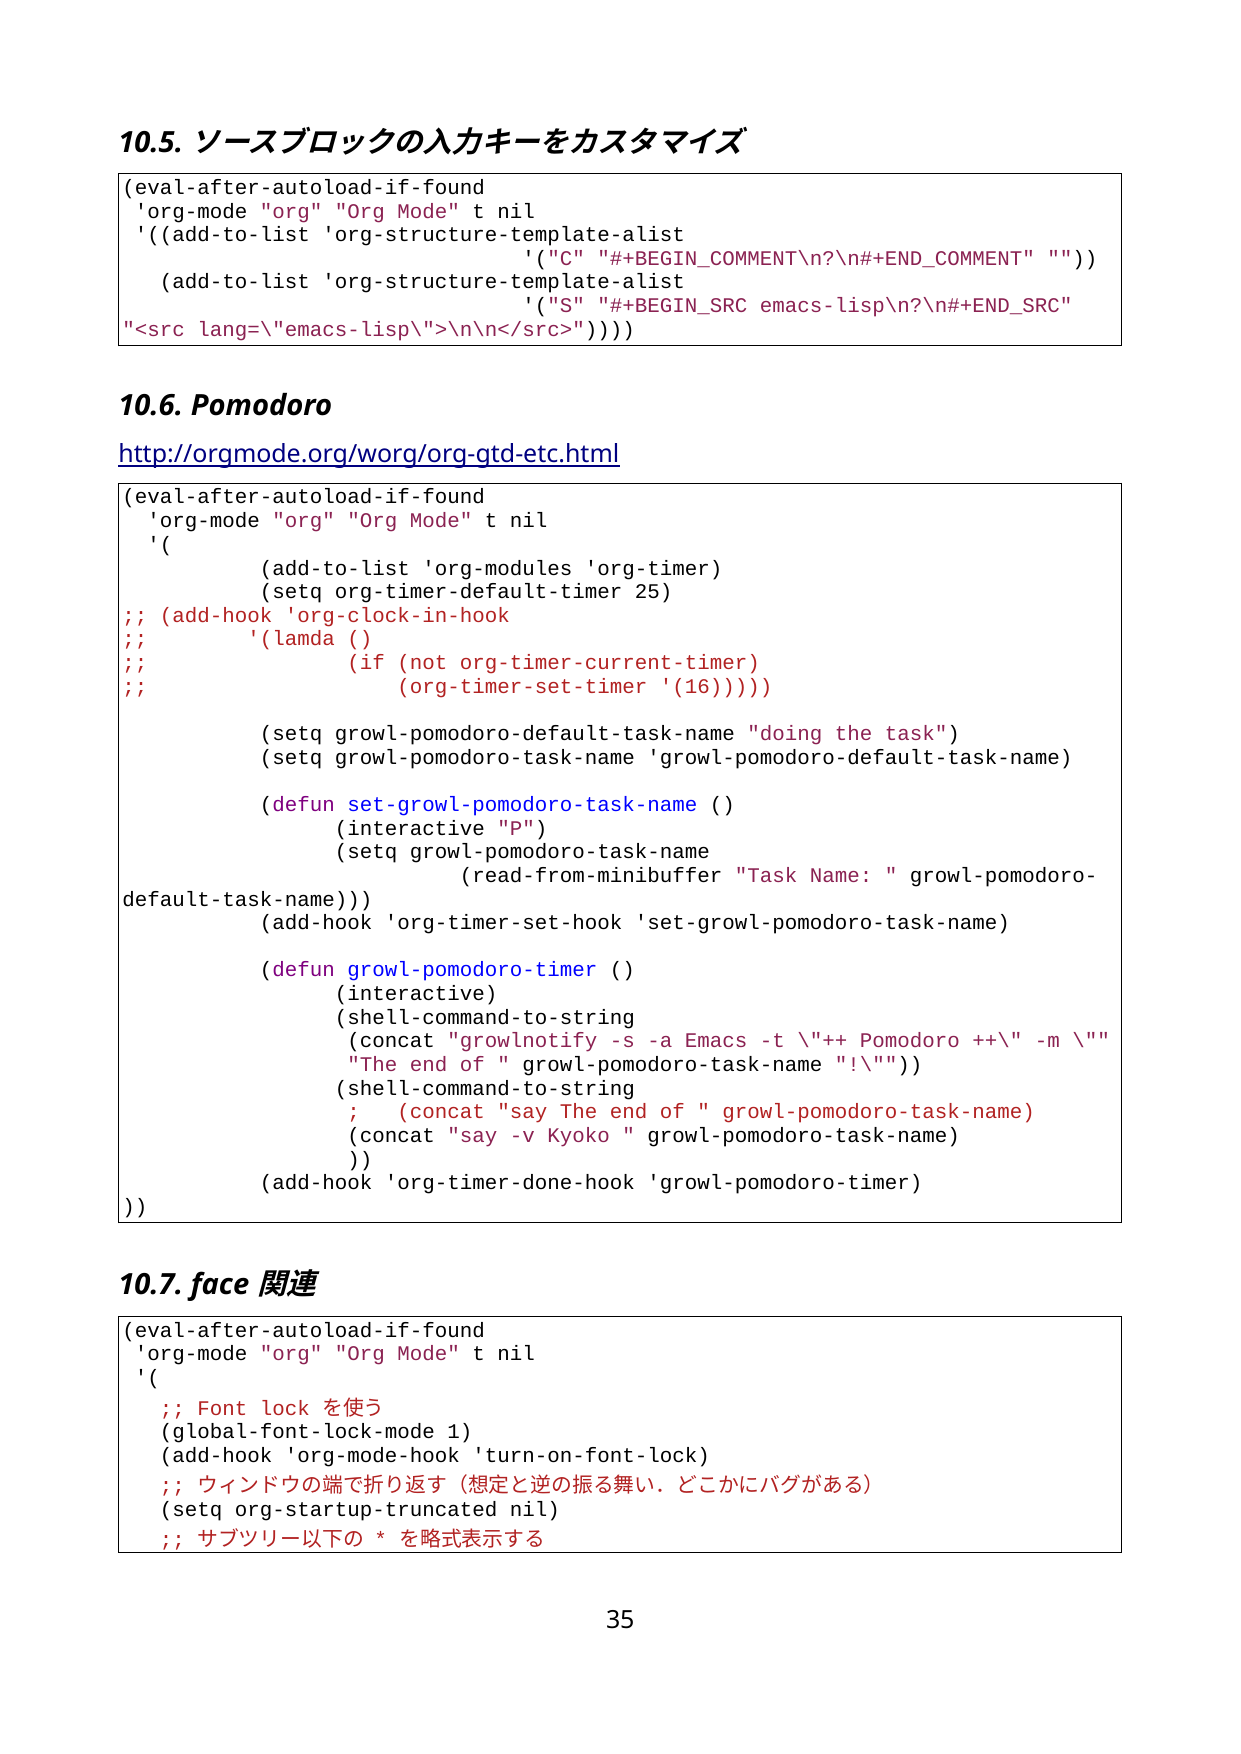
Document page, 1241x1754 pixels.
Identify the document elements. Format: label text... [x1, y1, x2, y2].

text (add-hook 'org-mode-hook 'turn-on-font-lock) [119, 1441, 1121, 1464]
subtitle Pomodoro [118, 384, 1122, 423]
text 'org-mode "org" "Org Mode" t nil [119, 197, 1121, 220]
text (setq growl-pomodoro-default-task-name "doing the task") [119, 719, 1121, 743]
text ;; ウィンドウの端で折り返す（想定と逆の振る舞い．どこかにバグがある） [119, 1464, 1121, 1495]
text '( [119, 530, 1121, 553]
text "The end of " growl-pomodoro-task-name "!\"")) [119, 1050, 1121, 1074]
text ;; (add-hook 'org-clock-in-hook [119, 601, 1121, 624]
text (read-from-minibuffer "Task Name: " growl-pomodoro-default-task-name))) [119, 861, 1121, 908]
text '( [119, 1363, 1121, 1387]
text 'org-mode "org" "Org Mode" t nil [119, 506, 1121, 530]
text (add-hook 'org-timer-done-hook 'growl-pomodoro-timer) [119, 1168, 1121, 1192]
text (global-font-lock-mode 1) [119, 1417, 1121, 1441]
text (add-to-list 'org-structure-template-alist [119, 268, 1121, 291]
text )) [119, 1192, 1121, 1222]
text ;; Font lock を使う [119, 1387, 1121, 1417]
text (defun growl-pomodoro-timer () [119, 956, 1121, 979]
text ;; サブツリー以下の * を略式表示する [119, 1518, 1121, 1552]
text (add-hook 'org-timer-set-hook 'set-growl-pomodoro-task-name) [119, 908, 1121, 932]
text ;; (if (not org-timer-current-timer) [119, 648, 1121, 672]
text (interactive) [119, 979, 1121, 1003]
text (concat "say -v Kyoko " growl-pomodoro-task-name) [119, 1121, 1121, 1145]
text (setq growl-pomodoro-task-name [119, 837, 1121, 861]
text (defun set-growl-pomodoro-task-name () [119, 790, 1121, 814]
text '((add-to-list 'org-structure-template-alist [119, 220, 1121, 244]
subtitle ソースブロックの入力キーをカスタマイズ [118, 118, 1122, 161]
text (setq growl-pomodoro-task-name 'growl-pomodoro-default-task-name) [119, 743, 1121, 766]
text (add-to-list 'org-modules 'org-timer) [119, 553, 1121, 577]
text (setq org-startup-truncated nil) [119, 1495, 1121, 1518]
text ;; '(lamda () [119, 624, 1121, 648]
text (shell-command-to-string [119, 1003, 1121, 1026]
text (eval-after-autoload-if-found [119, 174, 1121, 197]
text ;; (org-timer-set-timer '(16))))) [119, 672, 1121, 695]
text '("S" "#+BEGIN_SRC emacs-lisp\n?\n#+END_SRC" "<src lang=\"emacs-lisp\">\n\n</src>")))) [119, 291, 1121, 345]
text ; (concat "say The end of " growl-pomodoro-task-name) [119, 1097, 1121, 1121]
text '("C" "#+BEGIN_COMMENT\n?\n#+END_COMMENT" "")) [119, 244, 1121, 268]
text (setq org-timer-default-timer 25) [119, 577, 1121, 601]
text (eval-after-autoload-if-found [119, 484, 1121, 506]
text (interactive "P") [119, 814, 1121, 837]
subtitle face 関連 [118, 1261, 1122, 1303]
text (shell-command-to-string [119, 1074, 1121, 1097]
text )) [119, 1145, 1121, 1168]
text 'org-mode "org" "Org Mode" t nil [119, 1339, 1121, 1363]
text http://orgmode.org/worg/org-gtd-etc.html [118, 436, 1122, 470]
text (concat "growlnotify -s -a Emacs -t \"++ Pomodoro ++\" -m \"" [119, 1026, 1121, 1050]
text (eval-after-autoload-if-found [119, 1317, 1121, 1339]
